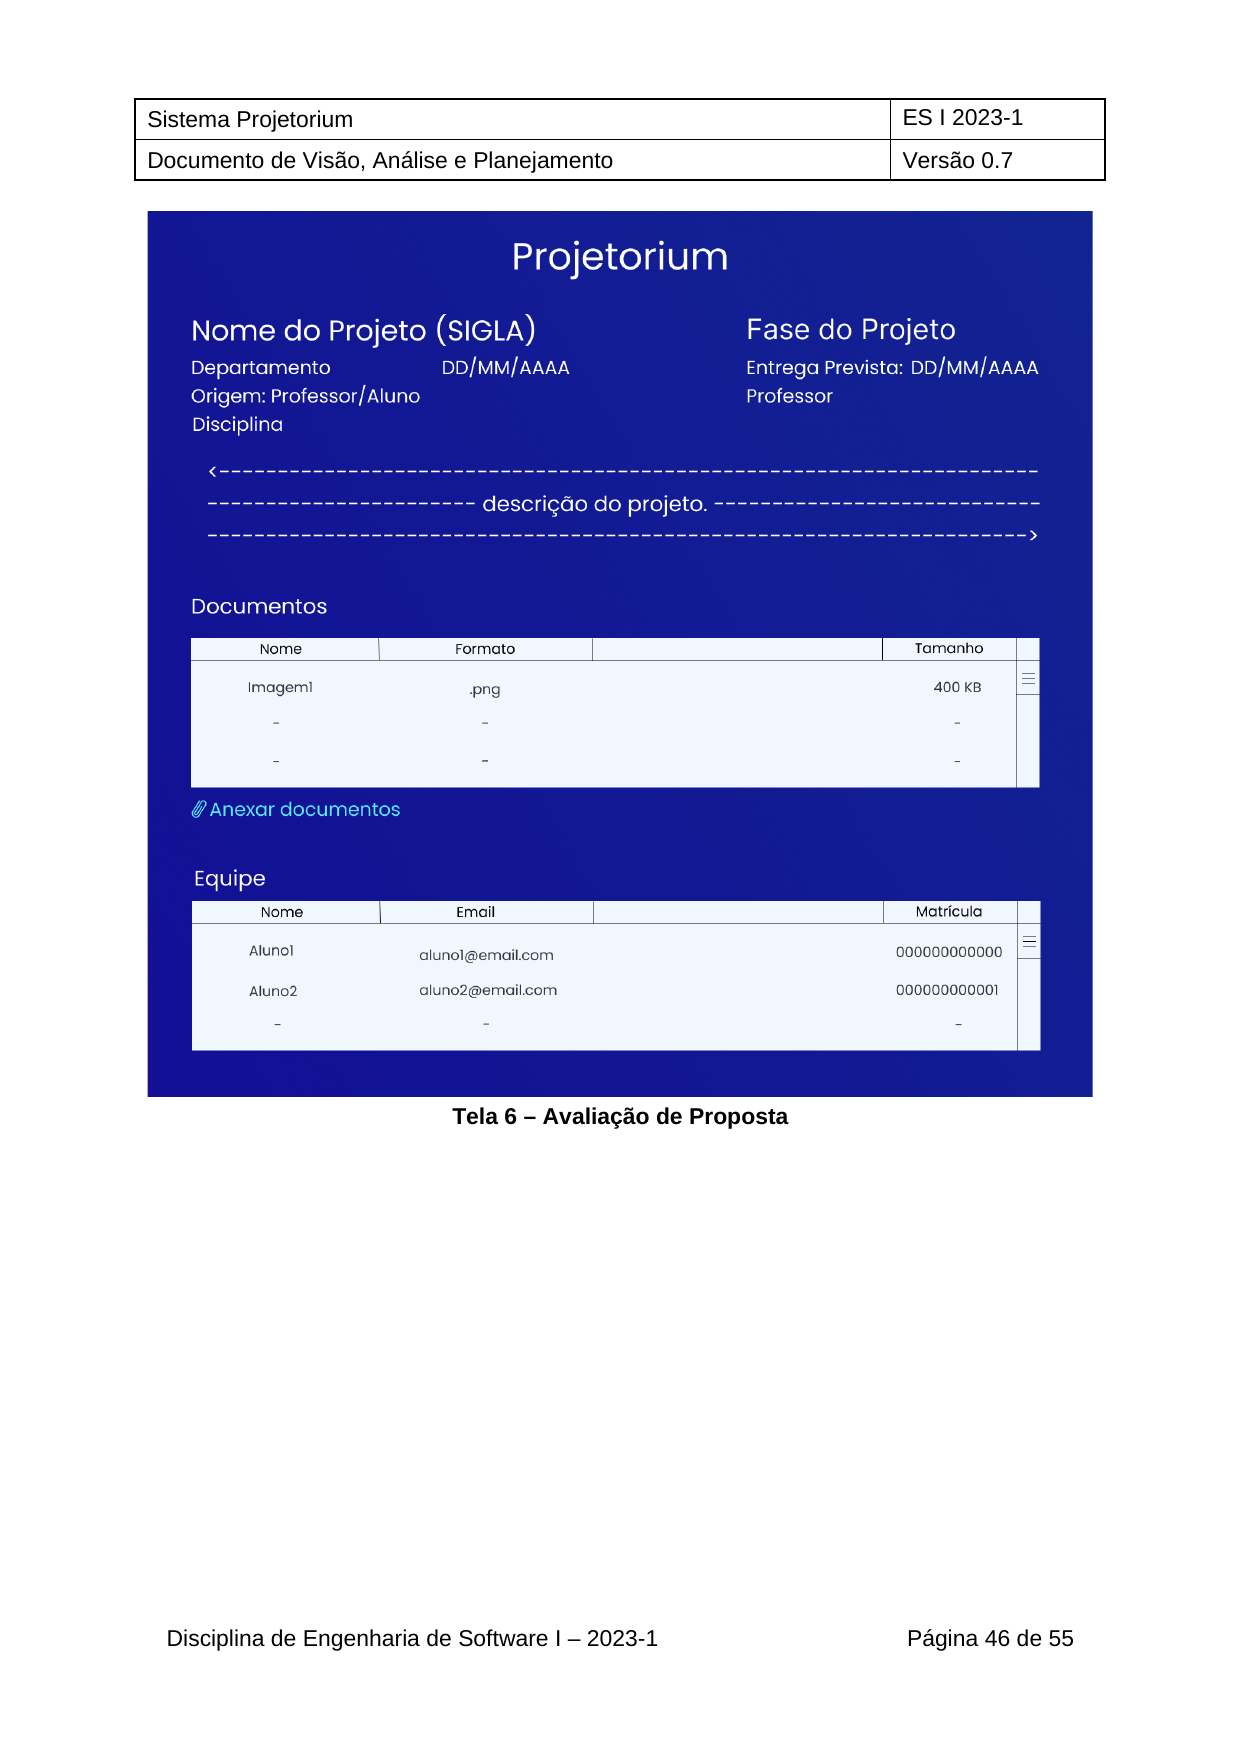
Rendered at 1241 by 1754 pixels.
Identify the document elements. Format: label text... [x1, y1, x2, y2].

text Tela 6 – Avaliação de Proposta [148, 1103, 1092, 1129]
picture [147, 211, 1093, 1097]
